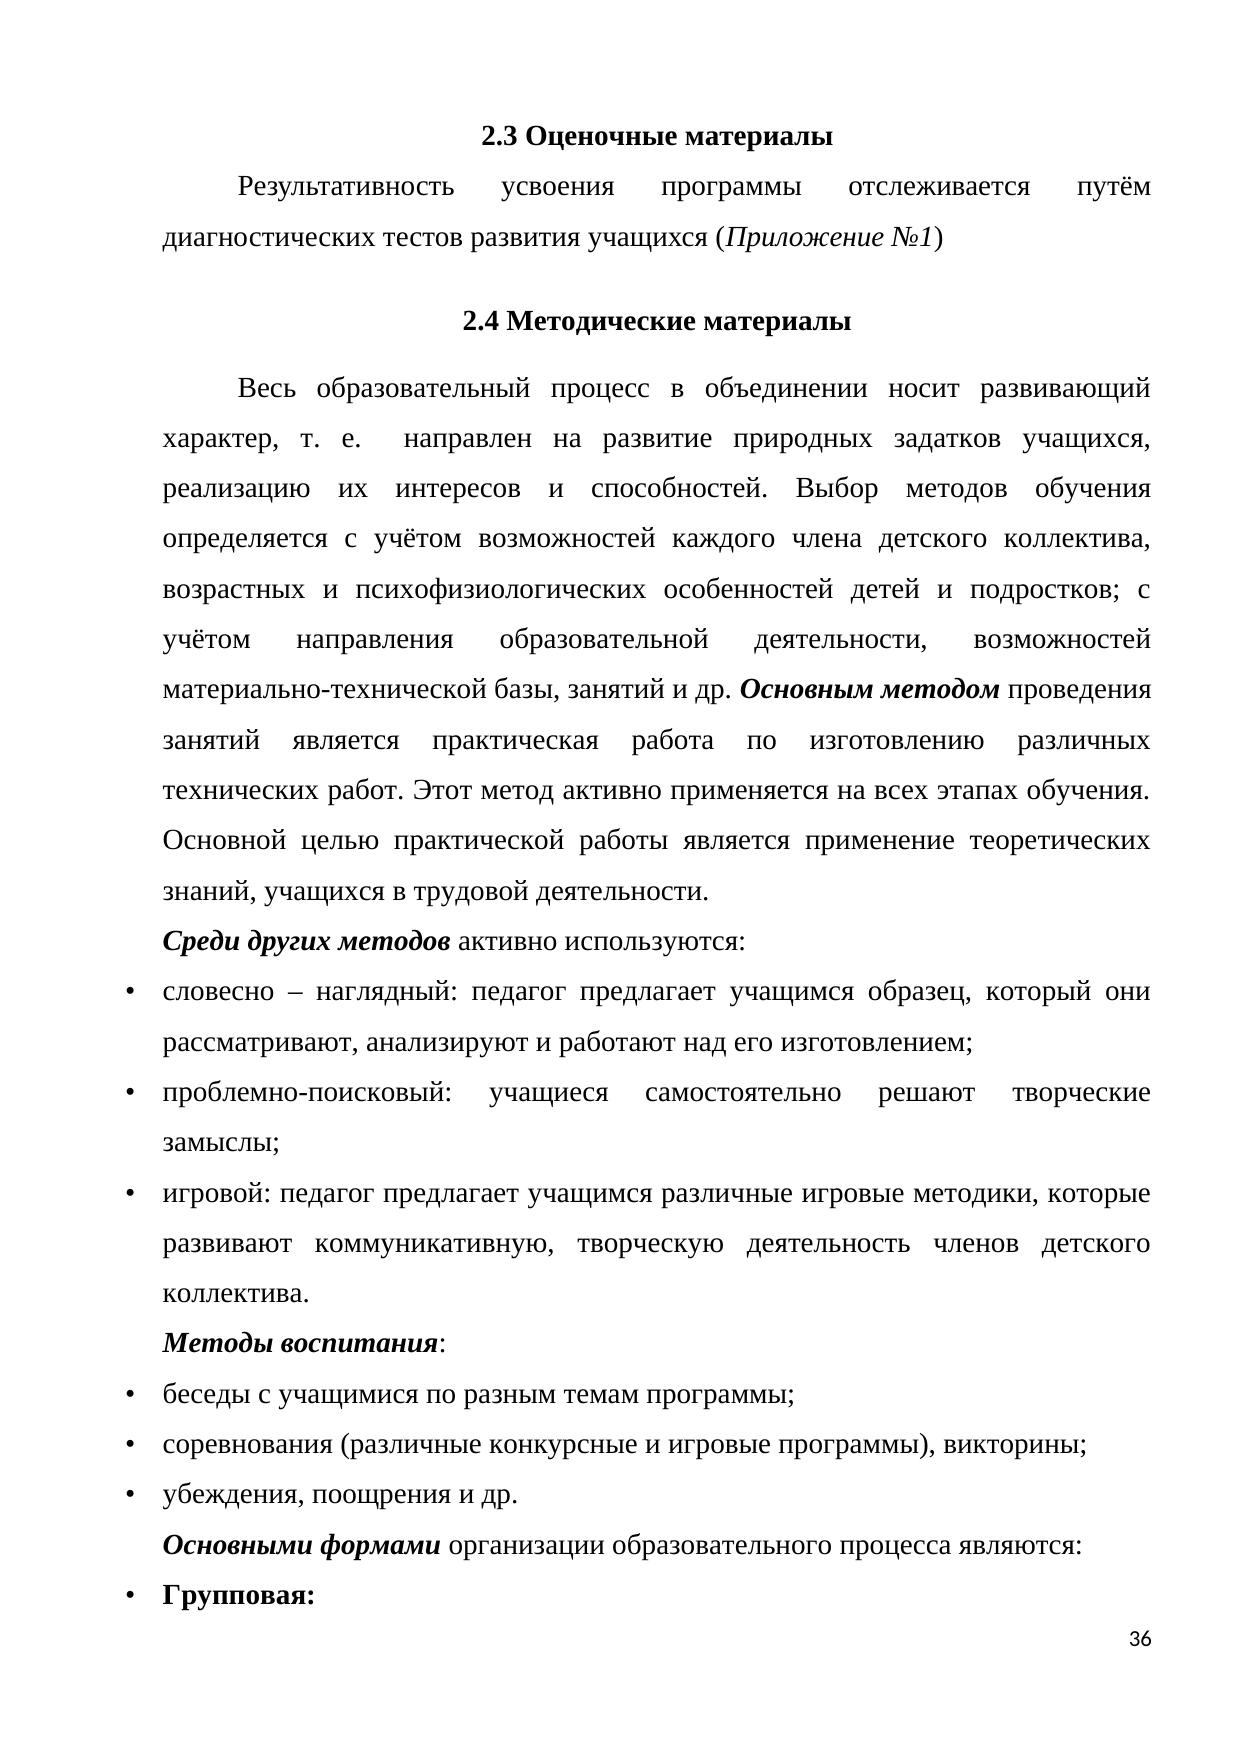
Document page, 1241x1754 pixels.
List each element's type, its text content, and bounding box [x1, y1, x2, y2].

list беседы с учащимися по разным темам программы; [125, 1376, 1152, 1409]
text Весь образовательный процесс в объединении носит развивающий характер, т. е. направлен на развитие природных задатков учащихся, реализацию их интересов и способностей. Выбор методов обучения определяется с учётом возможностей каждого члена детского коллектива, возрастных и психофизиологических особенностей детей и подростков; с учётом направления образовательной деятельности, возможностей материально-технической базы, занятий и др. Основным методом проведения занятий является практическая работа по изготовлению различных технических работ. Этот метод активно применяется на всех этапах обучения. Основной целью практической работы является применение теоретических знаний, учащихся в трудовой деятельности. [162, 370, 1152, 906]
text Результативность усвоения программы отслеживается путём диагностических тестов развития учащихся (Приложение №1) [162, 168, 1152, 252]
text Методы воспитания: [162, 1326, 1152, 1359]
text 2.3 Оценочные материалы [162, 118, 1152, 152]
text 2.4 Методические материалы [162, 303, 1152, 336]
list Групповая: [125, 1577, 1152, 1611]
list проблемно-поисковый: учащиеся самостоятельно решают творческие замыслы; [125, 1074, 1152, 1158]
list словесно – наглядный: педагог предлагает учащимся образец, который они рассматривают, анализируют и работают над его изготовлением; [125, 973, 1152, 1057]
text Основными формами организации образовательного процесса являются: [162, 1527, 1152, 1560]
list игровой: педагог предлагает учащимся различные игровые методики, которые развивают коммуникативную, творческую деятельность членов детского коллектива. [125, 1175, 1152, 1309]
list соревнования (различные конкурсные и игровые программы), викторины; [125, 1426, 1152, 1460]
text Среди других методов активно используются: [162, 923, 1152, 957]
list убеждения, поощрения и др. [125, 1477, 1152, 1510]
